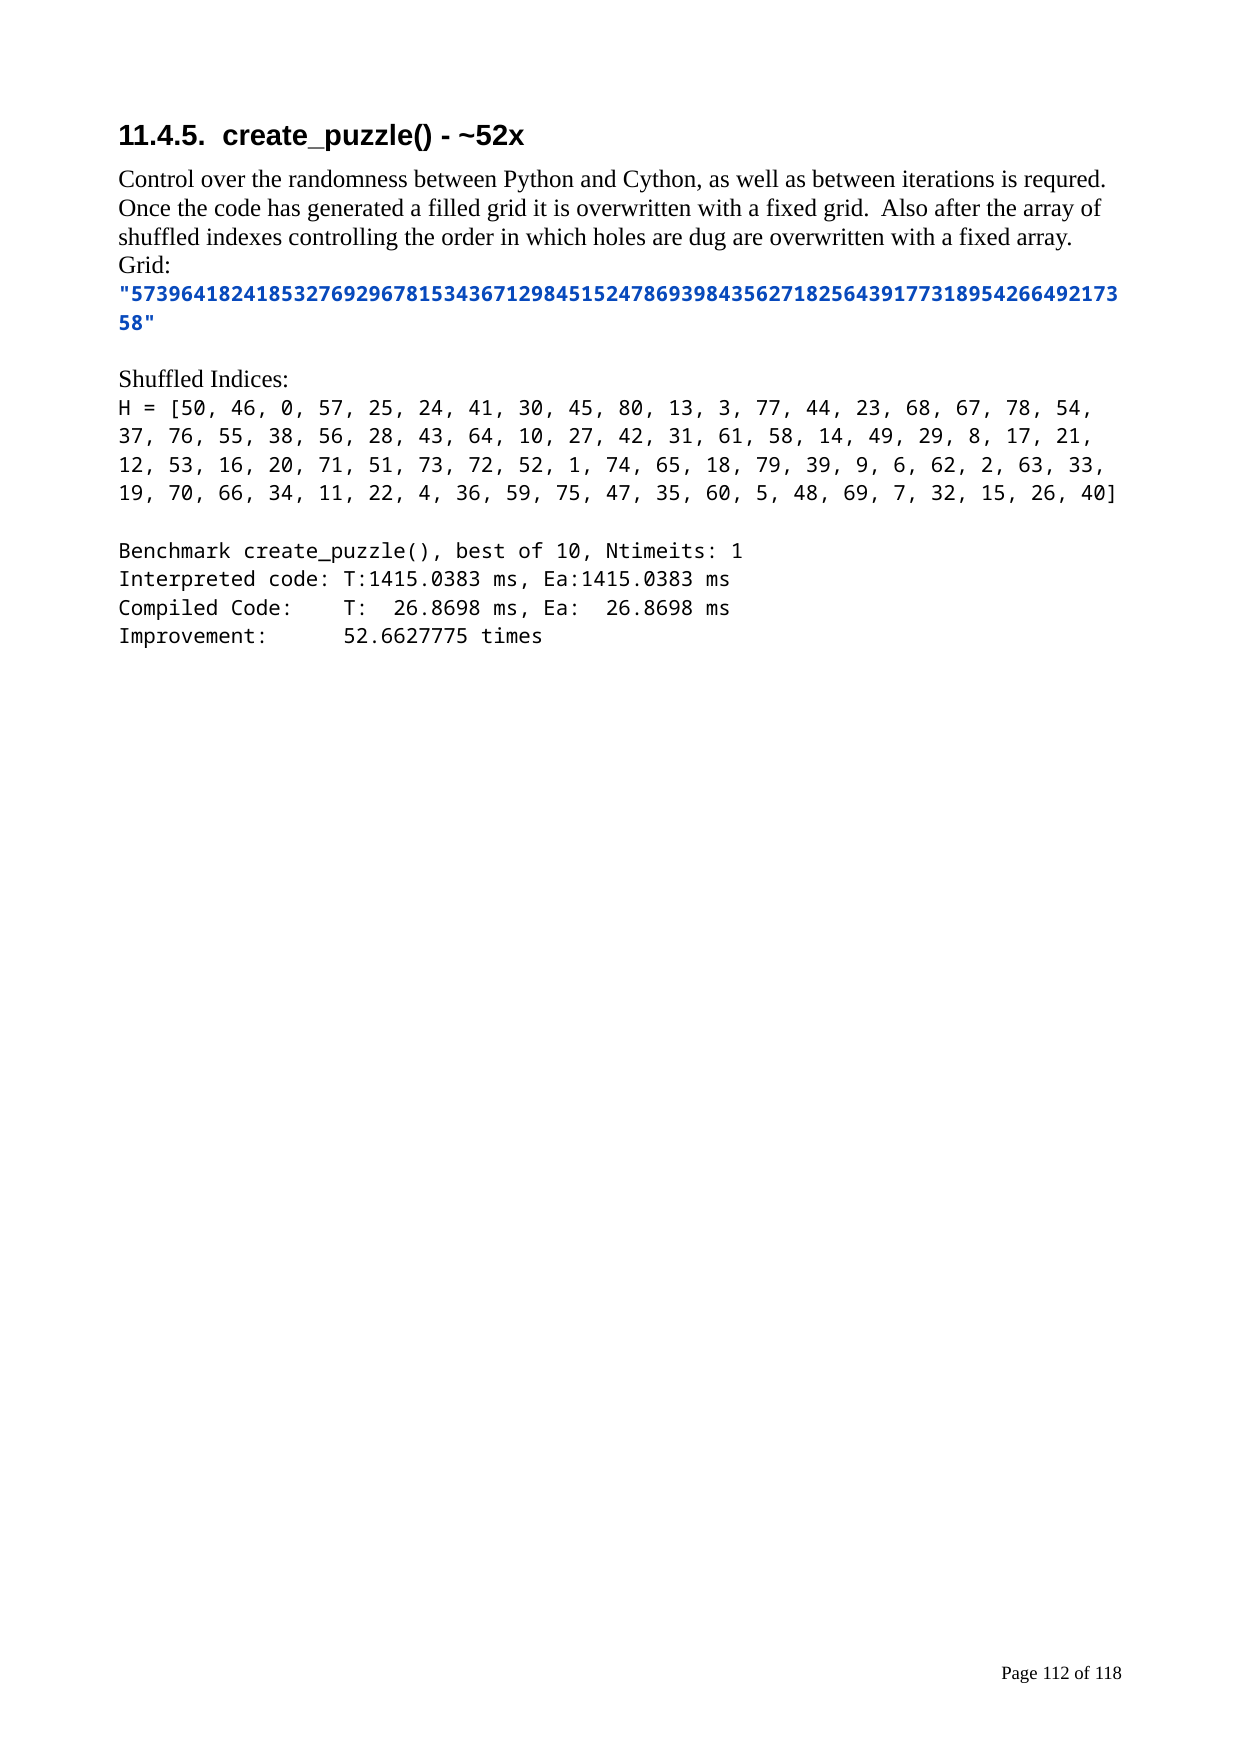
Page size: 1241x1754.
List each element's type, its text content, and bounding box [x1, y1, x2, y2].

text Shuffled Indices: H = [50, 46, 0, 57, 25, 24, 41, 30, 45, 80, 13, 3, 77, 44, 23, 68, 67, 78, 54, 37, 76, 55, 38, 56, 28, 43, 64, 10, 27, 42, 31, 61, 58, 14, 49, 29, 8, 17, 21, 12, 53, 16, 20, 71, 51, 73, 72, 52, 1, 74, 65, 18, 79, 39, 9, 6, 62, 2, 63, 33, 19, 70, 66, 34, 11, 22, 4, 36, 59, 75, 47, 35, 60, 5, 48, 69, 7, 32, 15, 26, 40] [118, 364, 1122, 507]
text Improvement: 52.6627775 times [118, 621, 1122, 649]
text Interpreted code: T:1415.0383 ms, Ea:1415.0383 ms [118, 564, 1122, 593]
text Benchmark create_puzzle(), best of 10, Ntimeits: 1 [118, 536, 1122, 564]
subtitle create_puzzle() - ~52x [118, 118, 1122, 152]
text Grid: "573964182418532769296781534367129845152478693984356271825643917731895426649217358" [118, 250, 1122, 364]
text Compiled Code: T: 26.8698 ms, Ea: 26.8698 ms [118, 593, 1122, 621]
text Control over the randomness between Python and Cython, as well as between iterations is requred. Once the code has generated a filled grid it is overwritten with a fixed grid. Also after the array of shuffled indexes controlling the order in which holes are dug are overwritten with a fixed array. [118, 164, 1122, 250]
